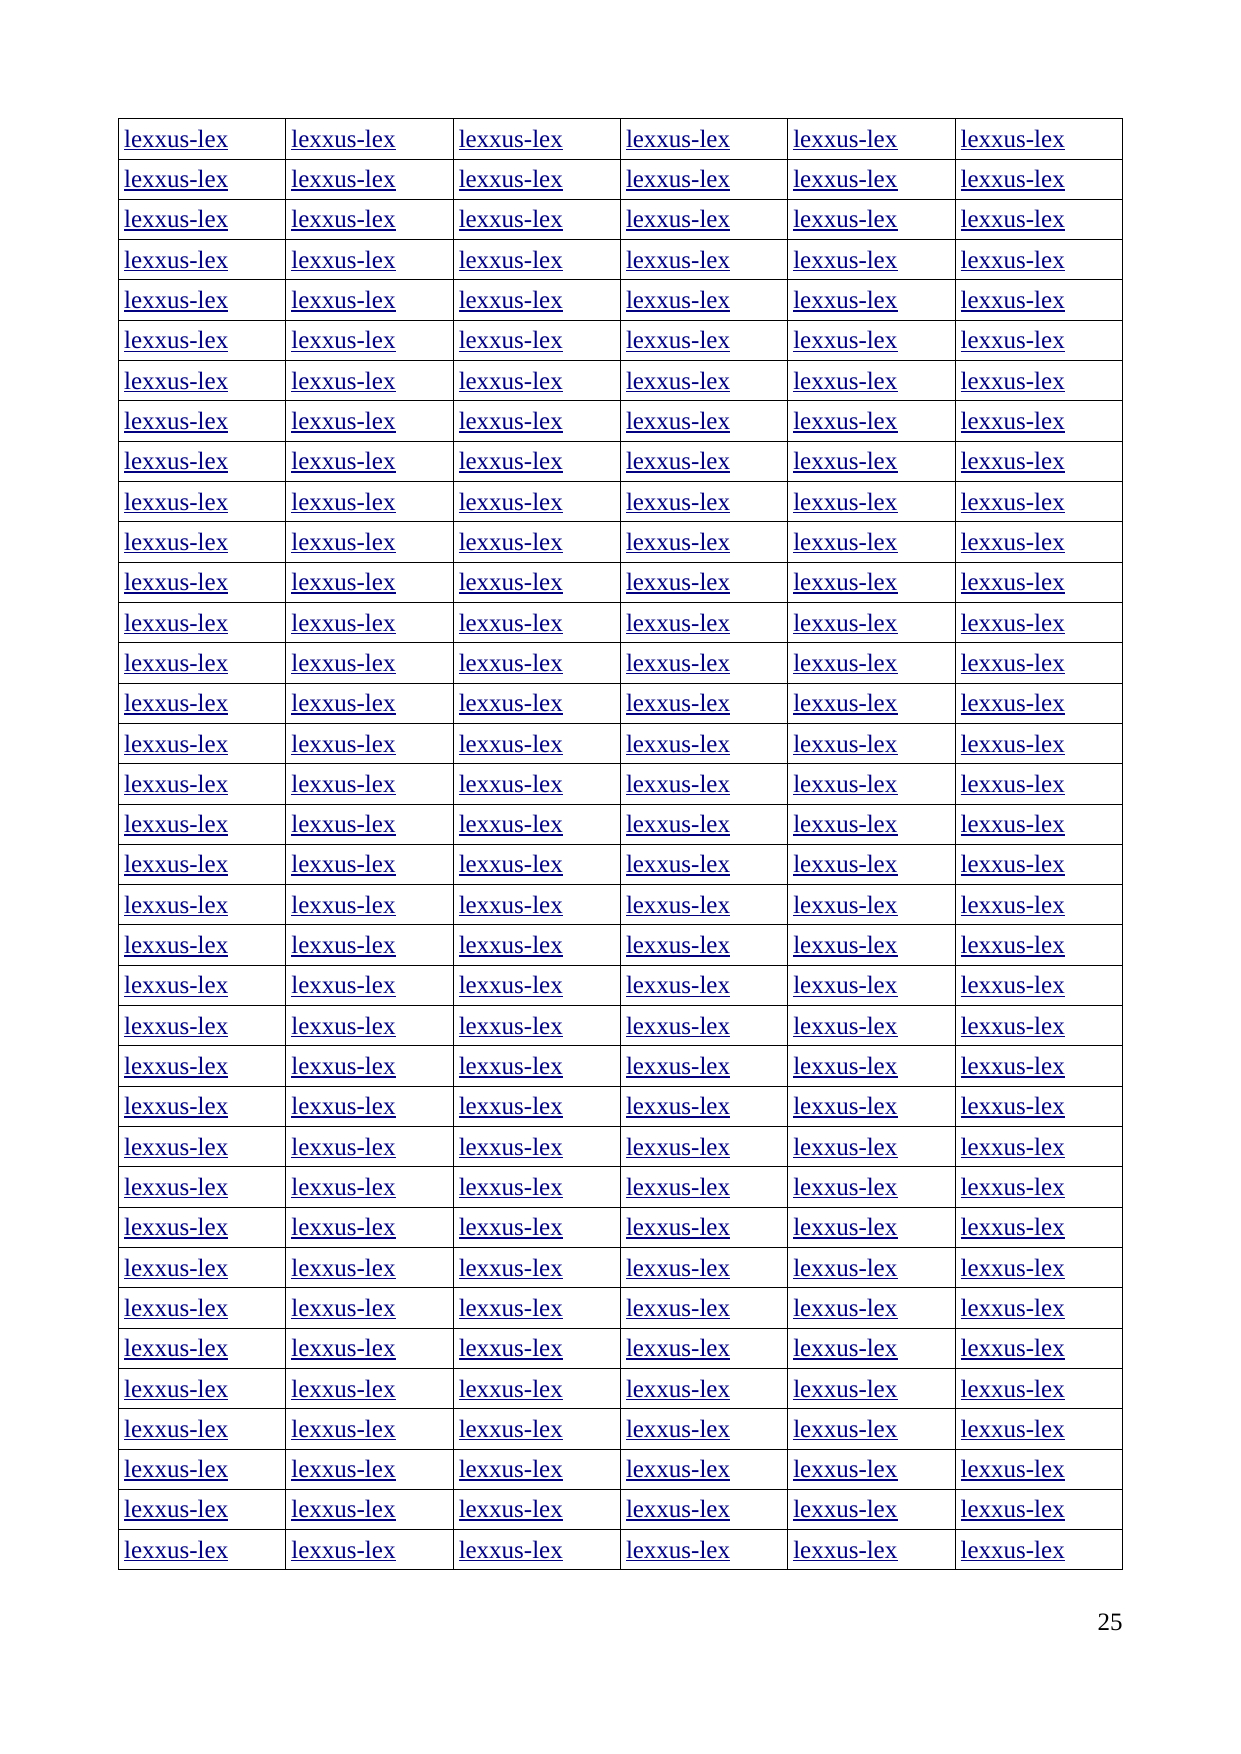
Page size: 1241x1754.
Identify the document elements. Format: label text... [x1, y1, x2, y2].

table_cell lexxus-lex [621, 1450, 787, 1489]
table_cell lexxus-lex [621, 1288, 787, 1327]
table_cell lexxus-lex [621, 805, 787, 844]
table_cell lexxus-lex [621, 1369, 787, 1408]
table_cell lexxus-lex [286, 643, 453, 682]
table_cell lexxus-lex [788, 805, 955, 844]
table_cell lexxus-lex [454, 1530, 620, 1569]
table_cell lexxus-lex [621, 1208, 787, 1247]
table_cell lexxus-lex [956, 280, 1122, 320]
table_cell lexxus-lex [286, 1530, 453, 1569]
table_cell lexxus-lex [119, 1490, 285, 1529]
table_cell lexxus-lex [956, 885, 1122, 924]
table_cell lexxus-lex [286, 1087, 453, 1126]
table_cell lexxus-lex [454, 1046, 620, 1086]
table_cell lexxus-lex [621, 119, 787, 158]
table_cell lexxus-lex [286, 361, 453, 400]
table_cell lexxus-lex [788, 280, 955, 320]
table_cell lexxus-lex [621, 1127, 787, 1166]
table_cell lexxus-lex [286, 1490, 453, 1529]
table_cell lexxus-lex [788, 1208, 955, 1247]
table_cell lexxus-lex [454, 401, 620, 441]
table_cell lexxus-lex [788, 1248, 955, 1287]
table_cell lexxus-lex [286, 805, 453, 844]
table_cell lexxus-lex [956, 603, 1122, 642]
table_cell lexxus-lex [119, 885, 285, 924]
table_cell lexxus-lex [119, 522, 285, 562]
table_cell lexxus-lex [286, 1329, 453, 1368]
table_cell lexxus-lex [621, 724, 787, 763]
table_cell lexxus-lex [286, 724, 453, 763]
table_cell lexxus-lex [788, 361, 955, 400]
table_cell lexxus-lex [956, 321, 1122, 360]
table_cell lexxus-lex [956, 805, 1122, 844]
table_cell lexxus-lex [286, 845, 453, 884]
table_cell lexxus-lex [286, 966, 453, 1005]
table_cell lexxus-lex [956, 1329, 1122, 1368]
table_cell lexxus-lex [454, 805, 620, 844]
table_cell lexxus-lex [119, 966, 285, 1005]
table_cell lexxus-lex [788, 603, 955, 642]
table_cell lexxus-lex [454, 684, 620, 723]
table_cell lexxus-lex [788, 1288, 955, 1327]
table_cell lexxus-lex [119, 1288, 285, 1327]
table_cell lexxus-lex [454, 160, 620, 199]
table_cell lexxus-lex [956, 1450, 1122, 1489]
table_cell lexxus-lex [621, 482, 787, 521]
table_cell lexxus-lex [454, 1288, 620, 1327]
table_cell lexxus-lex [788, 1167, 955, 1207]
table_cell lexxus-lex [621, 966, 787, 1005]
table_cell lexxus-lex [286, 1248, 453, 1287]
table_cell lexxus-lex [454, 522, 620, 562]
table_cell lexxus-lex [286, 1208, 453, 1247]
table_cell lexxus-lex [454, 240, 620, 279]
table_cell lexxus-lex [788, 442, 955, 481]
table_cell lexxus-lex [788, 925, 955, 965]
table_cell lexxus-lex [119, 1087, 285, 1126]
table_cell lexxus-lex [119, 1167, 285, 1207]
table_cell lexxus-lex [286, 160, 453, 199]
table_cell lexxus-lex [286, 563, 453, 602]
table_cell lexxus-lex [956, 643, 1122, 682]
table_cell lexxus-lex [788, 200, 955, 239]
table_cell lexxus-lex [286, 1450, 453, 1489]
table_cell lexxus-lex [956, 1248, 1122, 1287]
table_cell lexxus-lex [119, 482, 285, 521]
table_cell lexxus-lex [788, 1087, 955, 1126]
table_cell lexxus-lex [956, 160, 1122, 199]
table_cell lexxus-lex [454, 1167, 620, 1207]
table_cell lexxus-lex [454, 1329, 620, 1368]
table_cell lexxus-lex [454, 966, 620, 1005]
table_cell lexxus-lex [956, 764, 1122, 803]
table_cell lexxus-lex [119, 1530, 285, 1569]
table_cell lexxus-lex [621, 1329, 787, 1368]
table_cell lexxus-lex [956, 1530, 1122, 1569]
table_cell lexxus-lex [956, 1490, 1122, 1529]
table_cell lexxus-lex [454, 724, 620, 763]
table_cell lexxus-lex [956, 684, 1122, 723]
table_cell lexxus-lex [454, 1409, 620, 1448]
table_cell lexxus-lex [119, 401, 285, 441]
table_cell lexxus-lex [621, 1530, 787, 1569]
table_cell lexxus-lex [454, 1369, 620, 1408]
table_cell lexxus-lex [956, 200, 1122, 239]
table_cell lexxus-lex [454, 764, 620, 803]
table_cell lexxus-lex [286, 603, 453, 642]
table_cell lexxus-lex [119, 119, 285, 158]
table_cell lexxus-lex [454, 1127, 620, 1166]
table_cell lexxus-lex [956, 1208, 1122, 1247]
table_cell lexxus-lex [621, 442, 787, 481]
table_cell lexxus-lex [119, 1046, 285, 1086]
table_cell lexxus-lex [621, 643, 787, 682]
table_cell lexxus-lex [956, 925, 1122, 965]
table_cell lexxus-lex [788, 1369, 955, 1408]
table_cell lexxus-lex [956, 1006, 1122, 1045]
table_cell lexxus-lex [119, 1409, 285, 1448]
table_cell lexxus-lex [119, 200, 285, 239]
table_cell lexxus-lex [454, 200, 620, 239]
table_cell lexxus-lex [956, 361, 1122, 400]
table_cell lexxus-lex [788, 845, 955, 884]
table_cell lexxus-lex [119, 563, 285, 602]
table_cell lexxus-lex [956, 1087, 1122, 1126]
table_cell lexxus-lex [621, 200, 787, 239]
table_cell lexxus-lex [956, 522, 1122, 562]
table_cell lexxus-lex [788, 643, 955, 682]
table_cell lexxus-lex [621, 240, 787, 279]
table_cell lexxus-lex [621, 563, 787, 602]
table_cell lexxus-lex [454, 321, 620, 360]
table_cell lexxus-lex [119, 684, 285, 723]
table_cell lexxus-lex [788, 1127, 955, 1166]
table_cell lexxus-lex [956, 119, 1122, 158]
table_cell lexxus-lex [454, 643, 620, 682]
table_cell lexxus-lex [286, 522, 453, 562]
table_cell lexxus-lex [621, 1006, 787, 1045]
table_cell lexxus-lex [119, 280, 285, 320]
table_cell lexxus-lex [956, 442, 1122, 481]
table_cell lexxus-lex [119, 643, 285, 682]
table_cell lexxus-lex [119, 805, 285, 844]
table_cell lexxus-lex [621, 684, 787, 723]
table_cell lexxus-lex [788, 482, 955, 521]
table_cell lexxus-lex [956, 1288, 1122, 1327]
table_cell lexxus-lex [956, 1167, 1122, 1207]
table_cell lexxus-lex [119, 442, 285, 481]
table_cell lexxus-lex [454, 482, 620, 521]
table_cell lexxus-lex [621, 522, 787, 562]
table_cell lexxus-lex [454, 361, 620, 400]
table_cell lexxus-lex [286, 764, 453, 803]
table_cell lexxus-lex [286, 1046, 453, 1086]
table_cell lexxus-lex [119, 160, 285, 199]
table_cell lexxus-lex [286, 1288, 453, 1327]
table_cell lexxus-lex [286, 1167, 453, 1207]
table_cell lexxus-lex [621, 845, 787, 884]
table_cell lexxus-lex [119, 1006, 285, 1045]
table_cell lexxus-lex [286, 1369, 453, 1408]
table_cell lexxus-lex [621, 1167, 787, 1207]
table_cell lexxus-lex [956, 401, 1122, 441]
table_cell lexxus-lex [788, 966, 955, 1005]
table_cell lexxus-lex [956, 845, 1122, 884]
table_cell lexxus-lex [286, 200, 453, 239]
table_cell lexxus-lex [286, 119, 453, 158]
table_cell lexxus-lex [119, 1450, 285, 1489]
table_cell lexxus-lex [621, 925, 787, 965]
table_cell lexxus-lex [956, 724, 1122, 763]
table_cell lexxus-lex [788, 160, 955, 199]
table_cell lexxus-lex [788, 885, 955, 924]
table_cell lexxus-lex [454, 1450, 620, 1489]
table_cell lexxus-lex [286, 240, 453, 279]
table_cell lexxus-lex [286, 442, 453, 481]
table_cell lexxus-lex [286, 321, 453, 360]
table_cell lexxus-lex [286, 401, 453, 441]
table_cell lexxus-lex [956, 240, 1122, 279]
table_cell lexxus-lex [621, 1248, 787, 1287]
table_cell lexxus-lex [454, 563, 620, 602]
table_cell lexxus-lex [286, 925, 453, 965]
table_cell lexxus-lex [788, 401, 955, 441]
table_cell lexxus-lex [956, 482, 1122, 521]
table_cell lexxus-lex [454, 1248, 620, 1287]
table_cell lexxus-lex [621, 603, 787, 642]
table_cell lexxus-lex [788, 1450, 955, 1489]
table_cell lexxus-lex [119, 1369, 285, 1408]
table_cell lexxus-lex [621, 321, 787, 360]
table_cell lexxus-lex [788, 1329, 955, 1368]
table_cell lexxus-lex [621, 401, 787, 441]
table_cell lexxus-lex [788, 522, 955, 562]
table_cell lexxus-lex [286, 1409, 453, 1448]
table_cell lexxus-lex [788, 1409, 955, 1448]
table_cell lexxus-lex [621, 1409, 787, 1448]
table_cell lexxus-lex [119, 240, 285, 279]
table_cell lexxus-lex [956, 1409, 1122, 1448]
table_cell lexxus-lex [119, 1127, 285, 1166]
table_cell lexxus-lex [621, 1046, 787, 1086]
table_cell lexxus-lex [454, 280, 620, 320]
table_cell lexxus-lex [119, 724, 285, 763]
table_cell lexxus-lex [454, 1087, 620, 1126]
table_cell lexxus-lex [286, 684, 453, 723]
table_cell lexxus-lex [454, 1006, 620, 1045]
table_cell lexxus-lex [788, 684, 955, 723]
table_cell lexxus-lex [454, 1490, 620, 1529]
table_cell lexxus-lex [119, 603, 285, 642]
table_cell lexxus-lex [788, 321, 955, 360]
table_cell lexxus-lex [119, 1208, 285, 1247]
table_cell lexxus-lex [454, 119, 620, 158]
table_cell lexxus-lex [788, 119, 955, 158]
table_cell lexxus-lex [286, 280, 453, 320]
table_cell lexxus-lex [621, 160, 787, 199]
table_cell lexxus-lex [454, 603, 620, 642]
table_cell lexxus-lex [119, 361, 285, 400]
table_cell lexxus-lex [788, 1046, 955, 1086]
table_cell lexxus-lex [621, 885, 787, 924]
table_cell lexxus-lex [454, 442, 620, 481]
table_cell lexxus-lex [119, 925, 285, 965]
table_cell lexxus-lex [454, 925, 620, 965]
table_cell lexxus-lex [788, 1006, 955, 1045]
table_cell lexxus-lex [788, 563, 955, 602]
table_cell lexxus-lex [788, 724, 955, 763]
table_cell lexxus-lex [454, 845, 620, 884]
table_cell lexxus-lex [286, 1006, 453, 1045]
table_cell lexxus-lex [286, 482, 453, 521]
table_cell lexxus-lex [956, 563, 1122, 602]
table_cell lexxus-lex [788, 764, 955, 803]
table_cell lexxus-lex [621, 1087, 787, 1126]
table_cell lexxus-lex [119, 764, 285, 803]
table_cell lexxus-lex [788, 240, 955, 279]
table_cell lexxus-lex [621, 280, 787, 320]
table_cell lexxus-lex [454, 885, 620, 924]
table_cell lexxus-lex [956, 1127, 1122, 1166]
table_cell lexxus-lex [286, 885, 453, 924]
table_cell lexxus-lex [788, 1490, 955, 1529]
table_cell lexxus-lex [621, 361, 787, 400]
table_cell lexxus-lex [119, 845, 285, 884]
table_cell lexxus-lex [956, 1369, 1122, 1408]
table_cell lexxus-lex [621, 764, 787, 803]
table_cell lexxus-lex [621, 1490, 787, 1529]
table_cell lexxus-lex [119, 1329, 285, 1368]
table_cell lexxus-lex [119, 1248, 285, 1287]
table_cell lexxus-lex [956, 1046, 1122, 1086]
table_cell lexxus-lex [119, 321, 285, 360]
table_cell lexxus-lex [788, 1530, 955, 1569]
table_cell lexxus-lex [286, 1127, 453, 1166]
table_cell lexxus-lex [956, 966, 1122, 1005]
table_cell lexxus-lex [454, 1208, 620, 1247]
